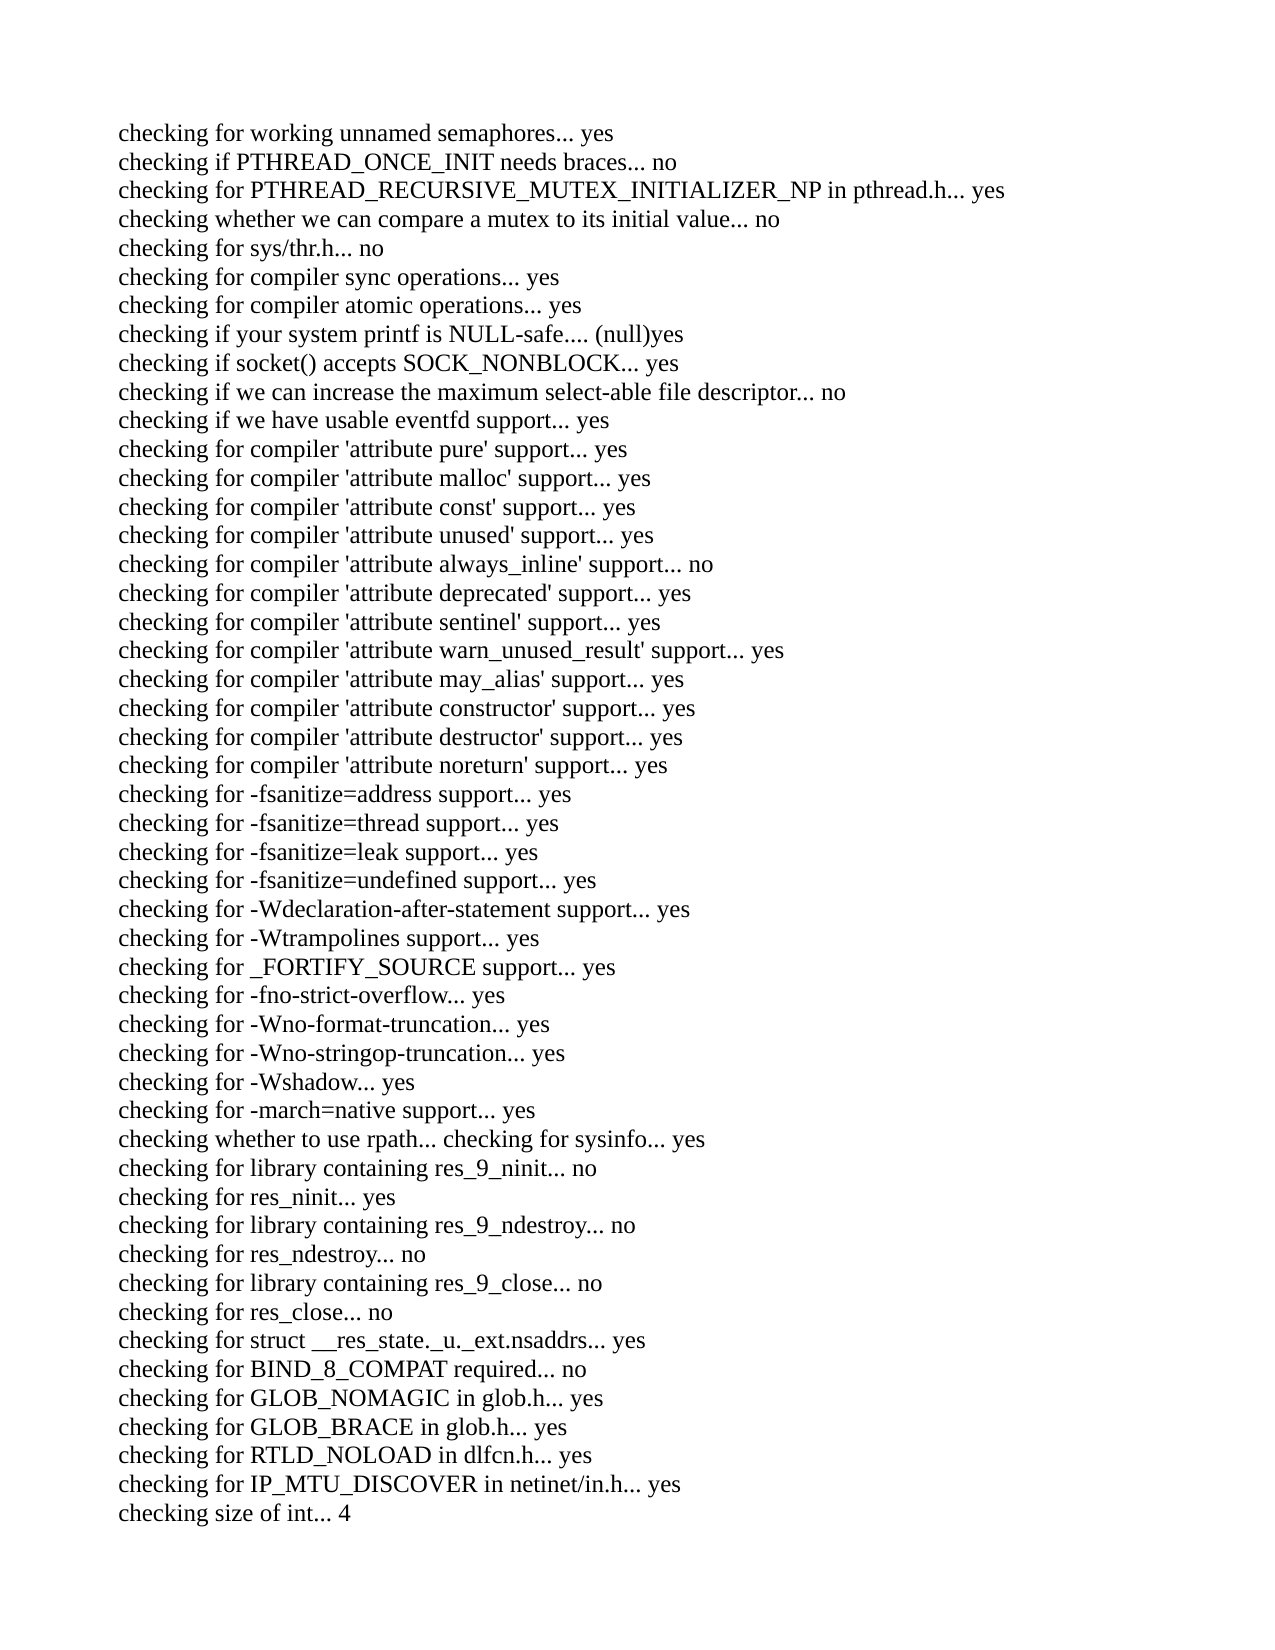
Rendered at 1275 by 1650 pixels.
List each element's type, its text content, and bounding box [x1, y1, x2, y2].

text checking if your system printf is NULL-safe.... (null)yes [118, 319, 1157, 348]
text checking if we can increase the maximum select-able file descriptor... no [118, 377, 1157, 406]
text checking for PTHREAD_RECURSIVE_MUTEX_INITIALIZER_NP in pthread.h... yes [118, 176, 1157, 204]
text checking for GLOB_BRACE in glob.h... yes [118, 1412, 1157, 1441]
text checking for res_ndestroy... no [118, 1239, 1157, 1268]
text checking for compiler 'attribute const' support... yes [118, 492, 1157, 521]
text checking for compiler sync operations... yes [118, 262, 1157, 291]
text checking for -Wdeclaration-after-statement support... yes [118, 894, 1157, 923]
text checking for _FORTIFY_SOURCE support... yes [118, 952, 1157, 981]
text checking whether we can compare a mutex to its initial value... no [118, 204, 1157, 233]
text checking for compiler 'attribute unused' support... yes [118, 521, 1157, 549]
text checking for compiler 'attribute constructor' support... yes [118, 693, 1157, 722]
text checking whether to use rpath... checking for sysinfo... yes [118, 1124, 1157, 1153]
text checking for BIND_8_COMPAT required... no [118, 1354, 1157, 1383]
text checking for compiler 'attribute may_alias' support... yes [118, 664, 1157, 693]
text checking for compiler 'attribute malloc' support... yes [118, 463, 1157, 492]
text checking for compiler 'attribute pure' support... yes [118, 434, 1157, 463]
text checking for res_ninit... yes [118, 1182, 1157, 1211]
text checking for -Wshadow... yes [118, 1067, 1157, 1096]
text checking if socket() accepts SOCK_NONBLOCK... yes [118, 348, 1157, 377]
text checking for compiler 'attribute sentinel' support... yes [118, 607, 1157, 636]
text checking for compiler 'attribute noreturn' support... yes [118, 751, 1157, 779]
text checking for -Wno-format-truncation... yes [118, 1009, 1157, 1038]
text checking for library containing res_9_ndestroy... no [118, 1211, 1157, 1239]
text checking for -fsanitize=thread support... yes [118, 808, 1157, 837]
text checking for GLOB_NOMAGIC in glob.h... yes [118, 1383, 1157, 1412]
text checking for compiler 'attribute deprecated' support... yes [118, 578, 1157, 607]
text checking for -Wtrampolines support... yes [118, 923, 1157, 952]
text checking size of int... 4 [118, 1498, 1157, 1527]
text checking for sys/thr.h... no [118, 233, 1157, 262]
text checking for compiler 'attribute always_inline' support... no [118, 549, 1157, 578]
text checking if PTHREAD_ONCE_INIT needs braces... no [118, 147, 1157, 176]
text checking for library containing res_9_ninit... no [118, 1153, 1157, 1182]
text checking for -Wno-stringop-truncation... yes [118, 1038, 1157, 1067]
text checking for compiler atomic operations... yes [118, 291, 1157, 319]
text checking for compiler 'attribute destructor' support... yes [118, 722, 1157, 751]
text checking if we have usable eventfd support... yes [118, 406, 1157, 434]
text checking for IP_MTU_DISCOVER in netinet/in.h... yes [118, 1469, 1157, 1498]
text checking for -fsanitize=address support... yes [118, 779, 1157, 808]
text checking for library containing res_9_close... no [118, 1268, 1157, 1297]
text checking for -fno-strict-overflow... yes [118, 981, 1157, 1009]
text checking for RTLD_NOLOAD in dlfcn.h... yes [118, 1441, 1157, 1469]
text checking for -march=native support... yes [118, 1096, 1157, 1124]
text checking for working unnamed semaphores... yes [118, 118, 1157, 147]
text checking for res_close... no [118, 1297, 1157, 1326]
text checking for struct __res_state._u._ext.nsaddrs... yes [118, 1326, 1157, 1354]
text checking for -fsanitize=leak support... yes [118, 837, 1157, 866]
text checking for -fsanitize=undefined support... yes [118, 866, 1157, 894]
text checking for compiler 'attribute warn_unused_result' support... yes [118, 636, 1157, 664]
